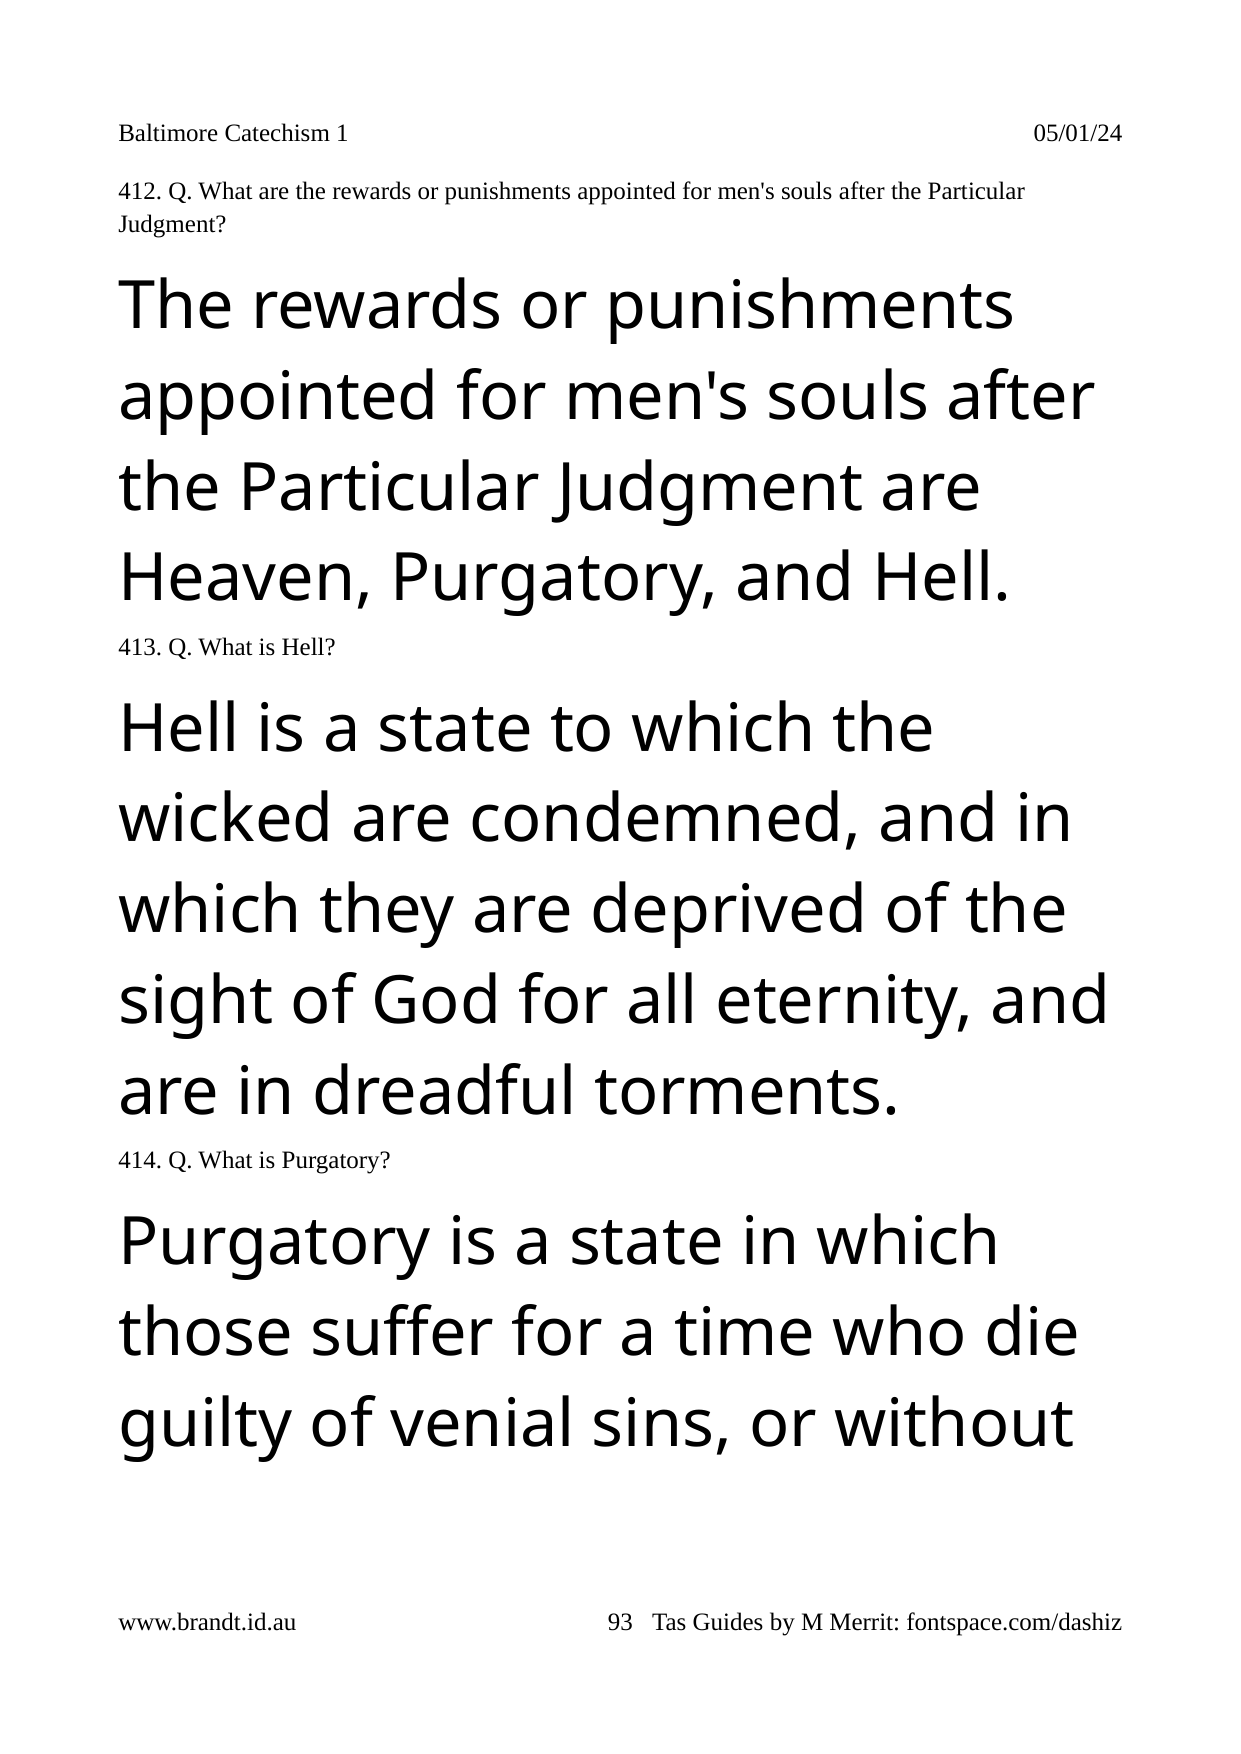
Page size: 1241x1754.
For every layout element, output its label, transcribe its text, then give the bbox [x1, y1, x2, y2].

text 412. Q. What are the rewards or punishments appointed for men's souls after the Particular Judgment? [118, 176, 1122, 238]
text 414. Q. What is Purgatory? [118, 1146, 1122, 1174]
text Hell is a state to which the wicked are condemned, and in which they are deprived of the sight of God for all eternity, and are in dreadful torments. [118, 680, 1122, 1134]
text 413. Q. What is Hell? [118, 632, 1122, 661]
text Purgatory is a state in which those suffer for a time who die guilty of venial sins, or without [118, 1193, 1122, 1466]
text The rewards or punishments appointed for men's souls after the Particular Judgment are Heaven, Purgatory, and Hell. [118, 257, 1122, 620]
